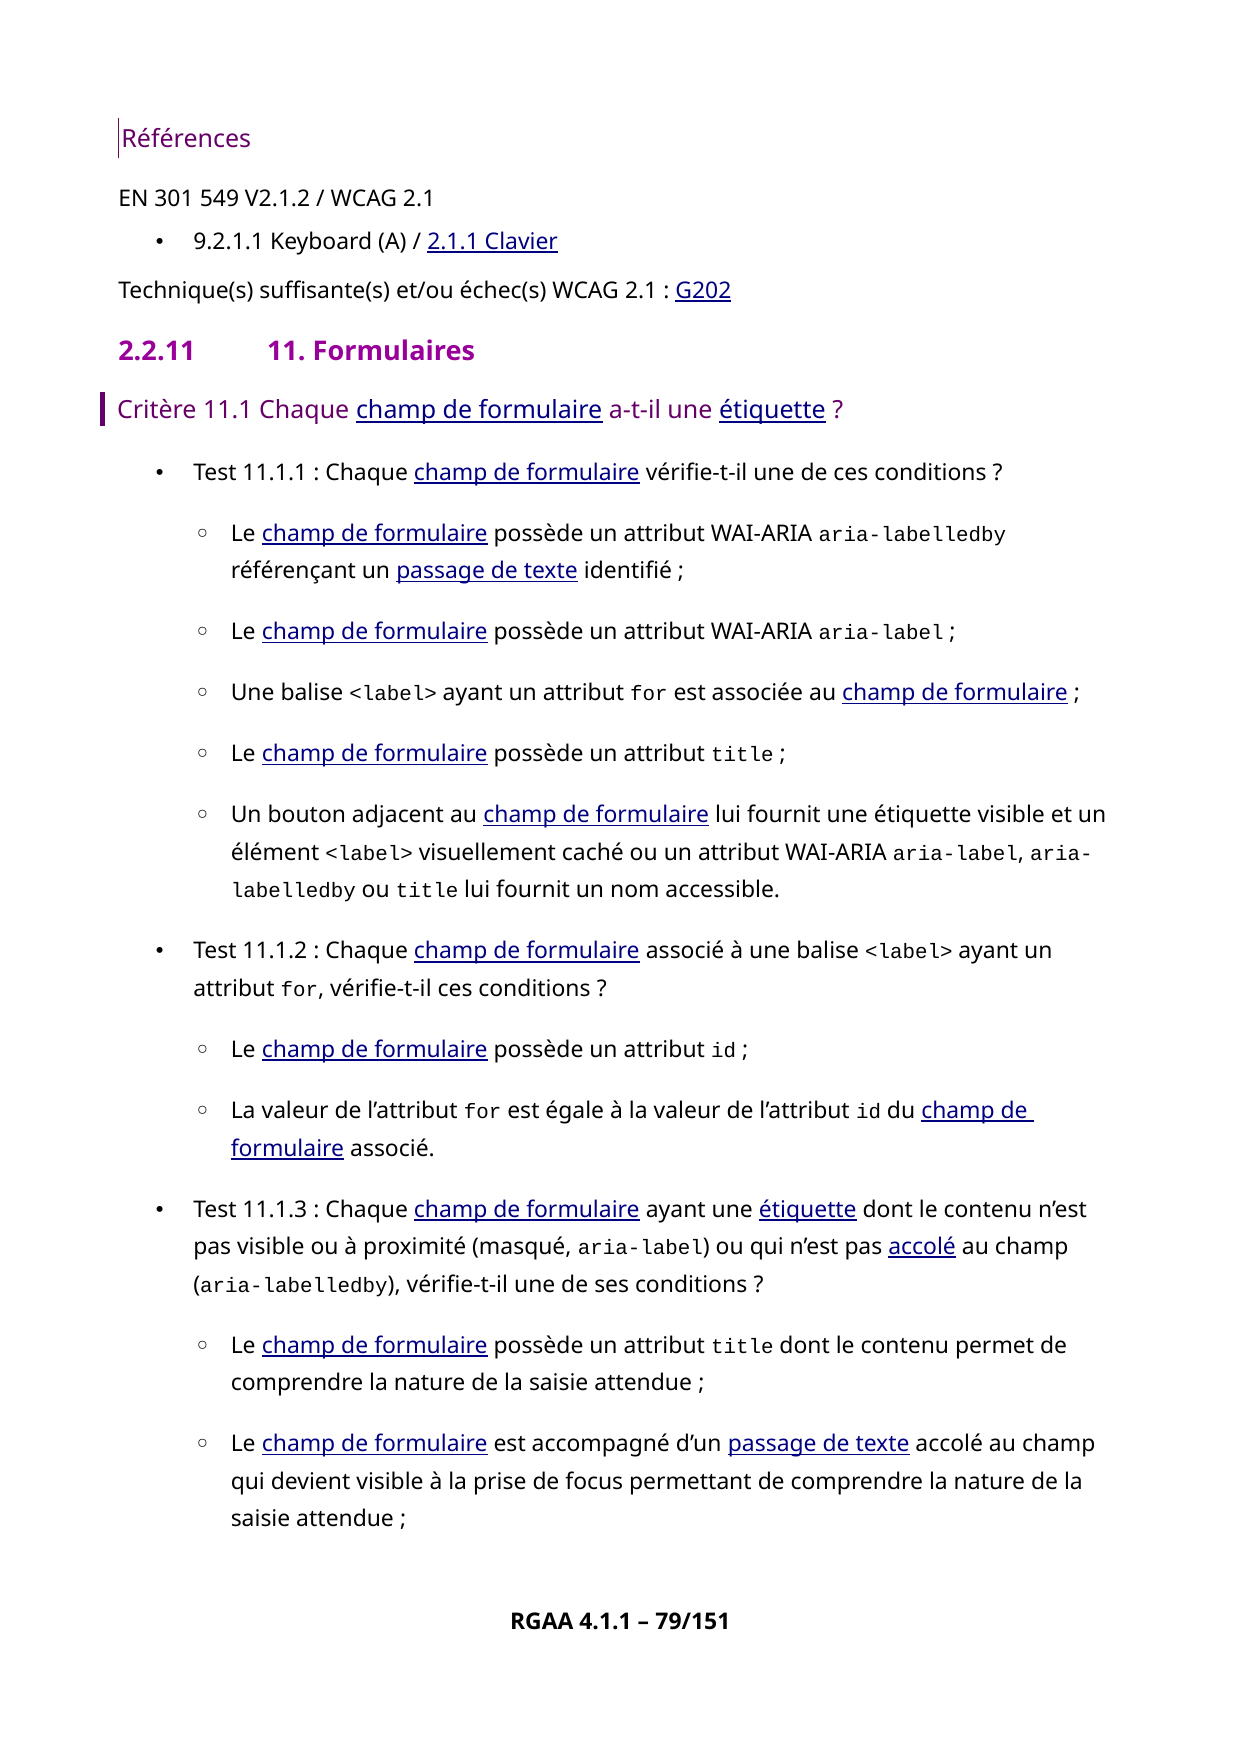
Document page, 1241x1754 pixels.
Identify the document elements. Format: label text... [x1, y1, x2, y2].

subtitle Critère 11.1 Chaque champ de formulaire a-t-il une étiquette ? [105, 392, 1122, 426]
list Le champ de formulaire possède un attribut title ; [193, 737, 1122, 768]
subtitle Références [119, 118, 1122, 158]
list Le champ de formulaire possède un attribut title dont le contenu permet de comprendre la nature de la saisie attendue ; [193, 1328, 1122, 1397]
subtitle 11. Formulaires [118, 332, 1122, 368]
list Test 11.1.3 : Chaque champ de formulaire ayant une étiquette dont le contenu n’est pas visible ou à proximité (masqué, aria-label) ou qui n’est pas accolé au champ (aria-labelledby), vérifie-t-il une de ses conditions ? [156, 1192, 1122, 1299]
list Une balise <label> ayant un attribut for est associée au champ de formulaire ; [193, 676, 1122, 707]
list Un bouton adjacent au champ de formulaire lui fournit une étiquette visible et un élément <label> visuellement caché ou un attribut WAI-ARIA aria-label, aria-labelledby ou title lui fournit un nom accessible. [193, 798, 1122, 904]
list La valeur de l’attribut for est égale à la valeur de l’attribut id du champ de formulaire associé. [193, 1094, 1122, 1163]
list Le champ de formulaire possède un attribut WAI-ARIA aria-labelledby référençant un passage de texte identifié ; [193, 517, 1122, 585]
list Le champ de formulaire possède un attribut id ; [193, 1033, 1122, 1064]
list Le champ de formulaire est accompagné d’un passage de texte accolé au champ qui devient visible à la prise de focus permettant de comprendre la nature de la saisie attendue ; [193, 1427, 1122, 1533]
list Le champ de formulaire possède un attribut WAI-ARIA aria-label ; [193, 615, 1122, 646]
list 9.2.1.1 Keyboard (A) / 2.1.1 Clavier [156, 224, 1122, 256]
text EN 301 549 V2.1.2 / WCAG 2.1 [118, 182, 1122, 213]
list Test 11.1.2 : Chaque champ de formulaire associé à une balise <label> ayant un attribut for, vérifie-t-il ces conditions ? [156, 934, 1122, 1003]
list Test 11.1.1 : Chaque champ de formulaire vérifie-t-il une de ces conditions ? [156, 456, 1122, 487]
text Technique(s) suffisante(s) et/ou échec(s) WCAG 2.1 : G202 [118, 274, 1122, 305]
